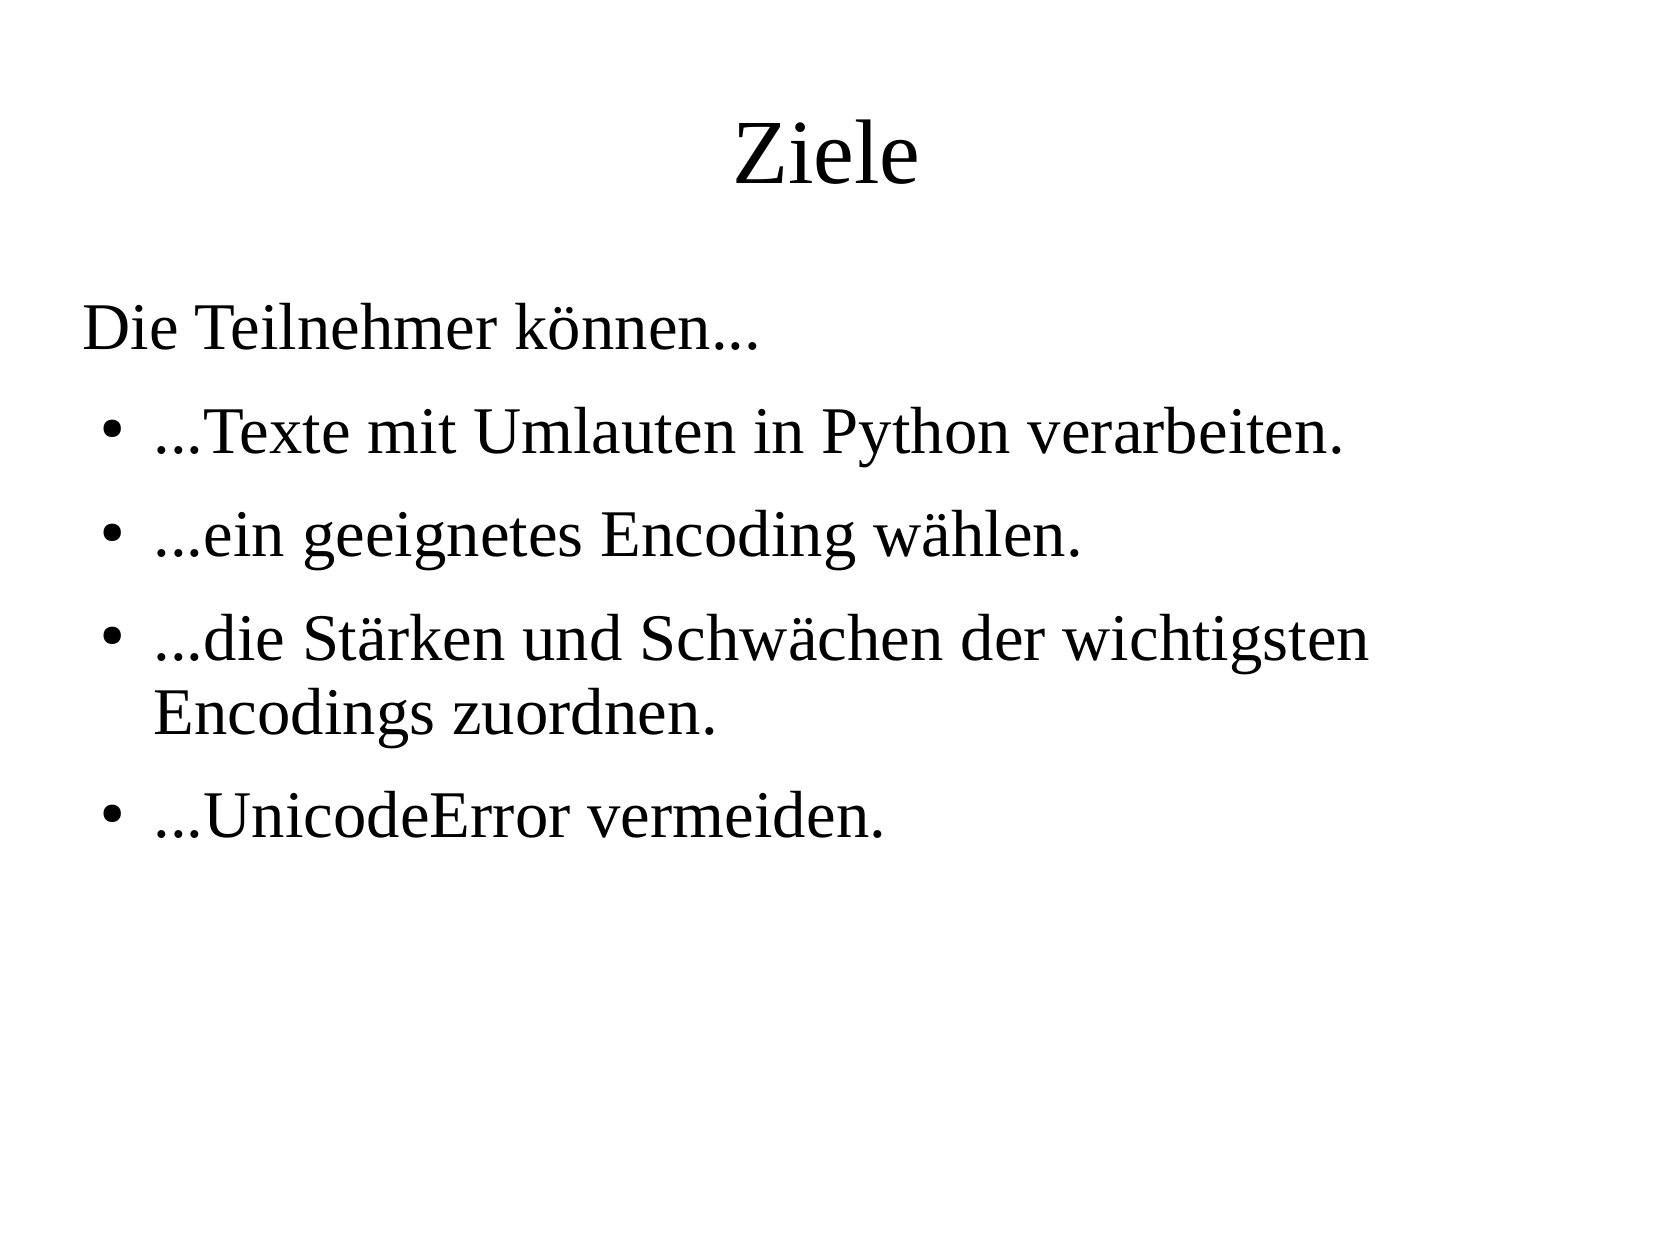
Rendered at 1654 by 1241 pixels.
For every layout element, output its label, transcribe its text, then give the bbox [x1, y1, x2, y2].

title Ziele [82, 49, 1571, 257]
list Die Teilnehmer können... ...Texte mit Umlauten in Python verarbeiten. ...ein geeignetes Encoding wählen. ...die Stärken und Schwächen der wichtigsten Encodings zuordnen. ...UnicodeError vermeiden. [82, 290, 1571, 1010]
